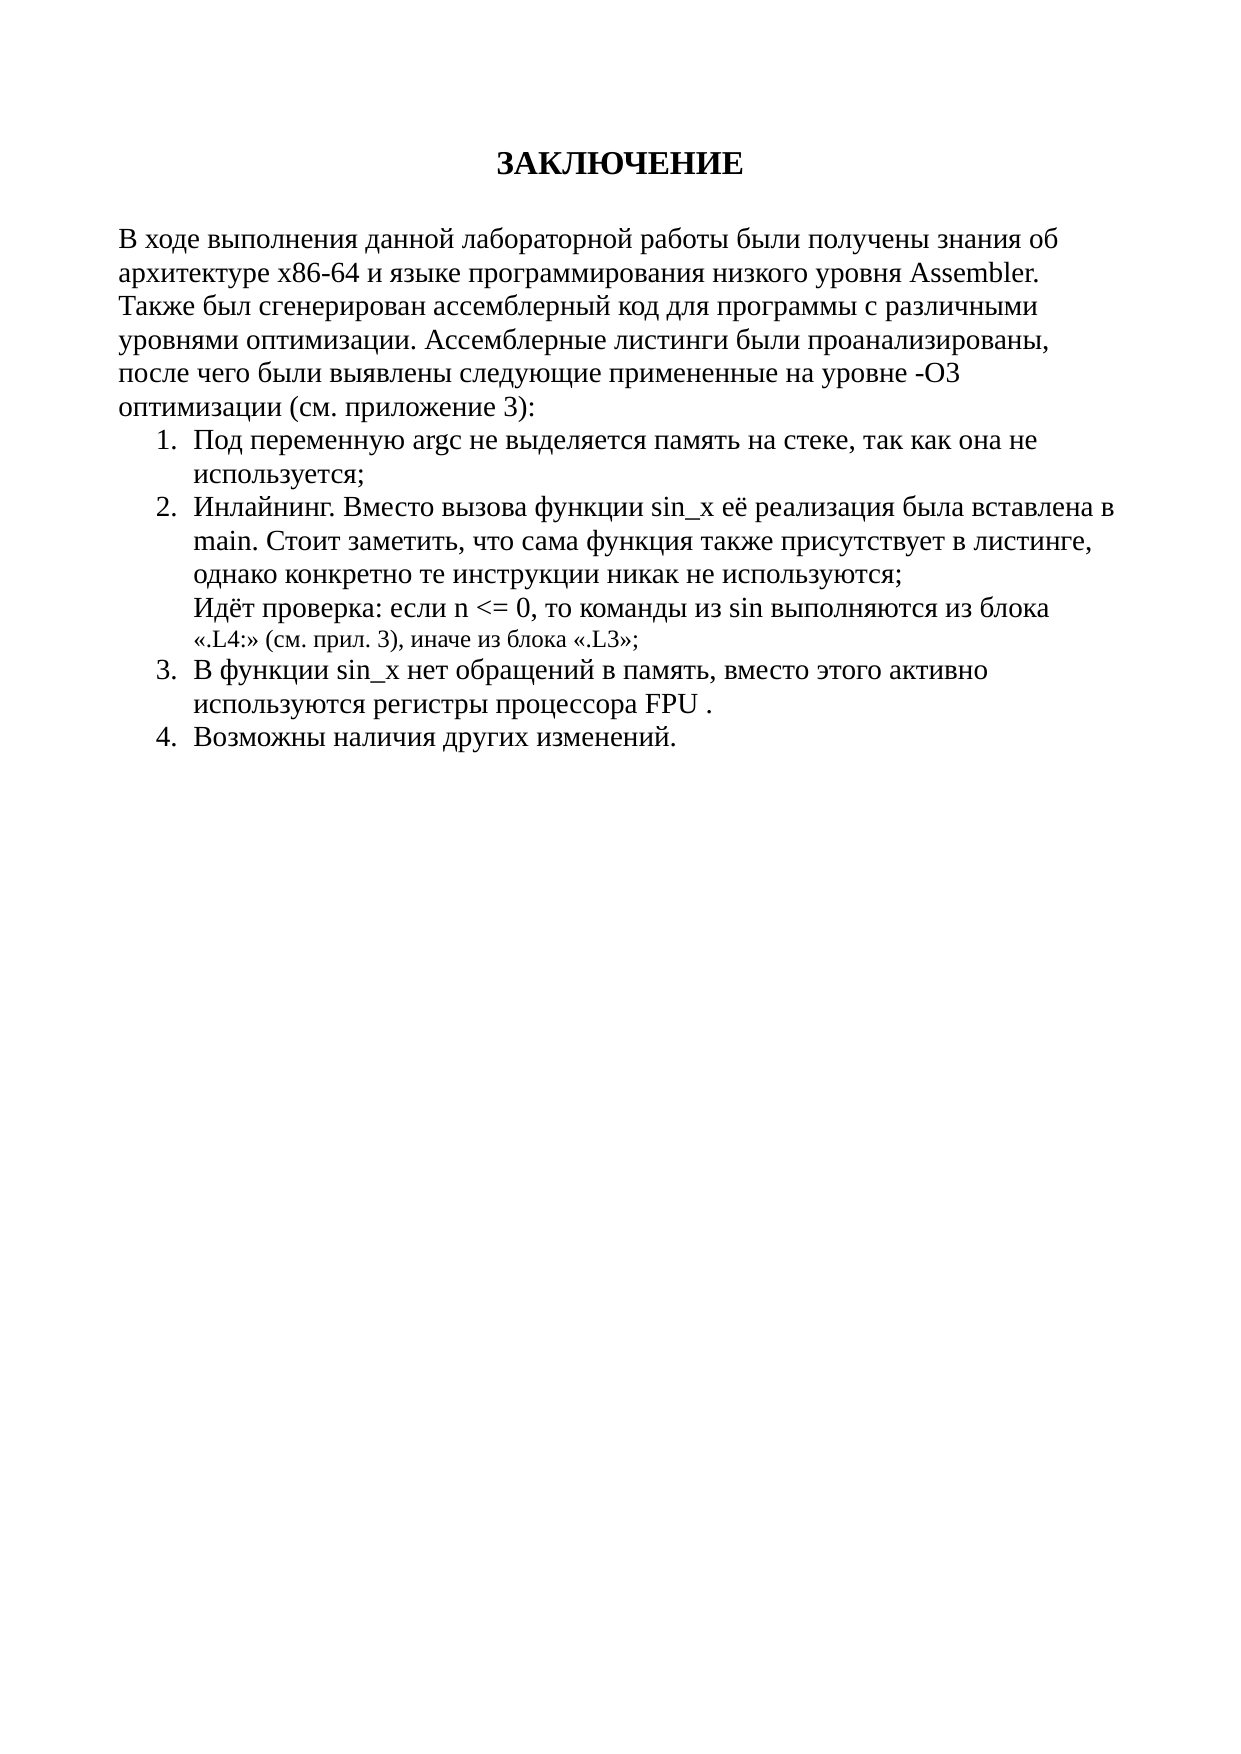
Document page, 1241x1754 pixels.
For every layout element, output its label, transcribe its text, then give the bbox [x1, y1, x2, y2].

list В функции sin_x нет обращений в память, вместо этого активно используются регистры процессора FPU . [156, 652, 1122, 719]
list Под переменную argc не выделяется память на стеке, так как она не используется; [156, 422, 1122, 489]
list В ходе выполнения данной лабораторной работы были получены знания об архитектуре x86-64 и языке программирования низкого уровня Assembler. Также был сгенерирован ассемблерный код для программы с различными уровнями оптимизации. Ассемблерные листинги были проанализированы, после чего были выявлены следующие примененные на уровне -O3 оптимизации (см. приложение 3): [118, 221, 1122, 422]
list Идёт проверка: если n <= 0, то команды из sin выполняются из блока «.L4:» (см. прил. 3), иначе из блока «.L3»; [156, 590, 1122, 652]
list Инлайнинг. Вместо вызова функции sin_x её реализация была вставлена в main. Стоит заметить, что сама функция также присутствует в листинге, однако конкретно те инструкции никак не используются; [156, 489, 1122, 590]
subtitle ЗАКЛЮЧЕНИЕ [118, 143, 1122, 181]
list Возможны наличия других изменений. [156, 719, 1122, 753]
